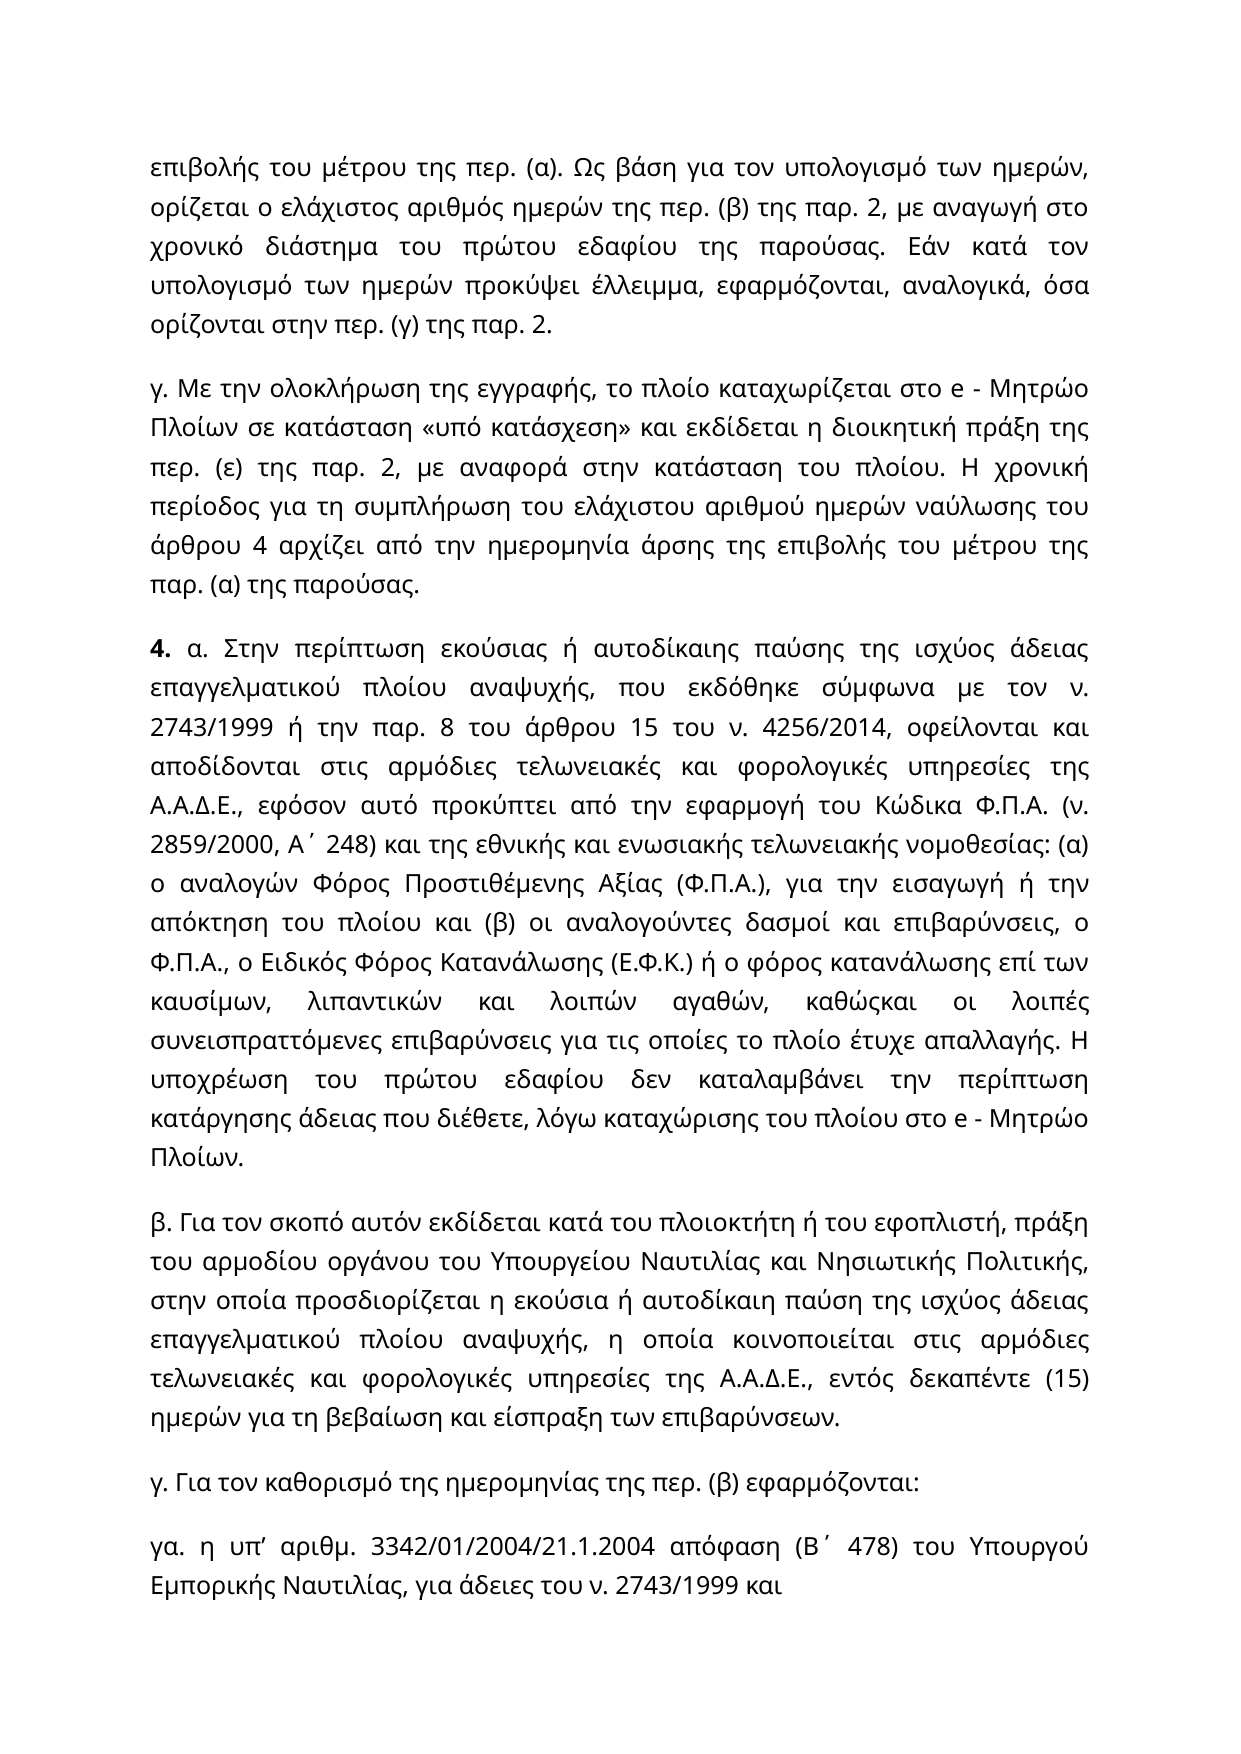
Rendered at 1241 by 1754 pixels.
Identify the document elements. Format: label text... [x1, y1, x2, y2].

text γ. Για τον καθορισμό της ημερομηνίας της περ. (β) εφαρμόζονται: [150, 1464, 1090, 1498]
text 4. α. Στην περίπτωση εκούσιας ή αυτοδίκαιης παύσης της ισχύος άδειας επαγγελματικού πλοίου αναψυχής, που εκδόθηκε σύμφωνα με τον ν. 2743/1999 ή την παρ. 8 του άρθρου 15 του ν. 4256/2014, οφείλονται και αποδίδονται στις αρμόδιες τελωνειακές και φορολογικές υπηρεσίες της Α.Α.Δ.Ε., εφόσον αυτό προκύπτει από την εφαρμογή του Κώδικα Φ.Π.Α. (ν. 2859/2000, Α΄ 248) και της εθνικής και ενωσιακής τελωνειακής νομοθεσίας: (α) ο αναλογών Φόρος Προστιθέμενης Αξίας (Φ.Π.Α.), για την εισαγωγή ή την απόκτηση του πλοίου και (β) οι αναλογούντες δασμοί και επιβαρύνσεις, ο Φ.Π.Α., ο Ειδικός Φόρος Κατανάλωσης (Ε.Φ.Κ.) ή ο φόρος κατανάλωσης επί των καυσίμων, λιπαντικών και λοιπών αγαθών, καθώςκαι οι λοιπές συνεισπραττόμενες επιβαρύνσεις για τις οποίες το πλοίο έτυχε απαλλαγής. Η υποχρέωση του πρώτου εδαφίου δεν καταλαμβάνει την περίπτωση κατάργησης άδειας που διέθετε, λόγω καταχώρισης του πλοίου στο e - Μητρώο Πλοίων. [150, 631, 1090, 1174]
text β. Για τον σκοπό αυτόν εκδίδεται κατά του πλοιοκτήτη ή του εφοπλιστή, πράξη του αρμοδίου οργάνου του Υπουργείου Ναυτιλίας και Νησιωτικής Πολιτικής, στην οποία προσδιορίζεται η εκούσια ή αυτοδίκαιη παύση της ισχύος άδειας επαγγελματικού πλοίου αναψυχής, η οποία κοινοποιείται στις αρμόδιες τελωνειακές και φορολογικές υπηρεσίες της Α.Α.Δ.Ε., εντός δεκαπέντε (15) ημερών για τη βεβαίωση και είσπραξη των επιβαρύνσεων. [150, 1204, 1090, 1434]
text γα. η υπ’ αριθμ. 3342/01/2004/21.1.2004 απόφαση (Β΄ 478) του Υπουργού Εμπορικής Ναυτιλίας, για άδειες του ν. 2743/1999 και [150, 1528, 1090, 1602]
text γ. Με την ολοκλήρωση της εγγραφής, το πλοίο καταχωρίζεται στο e - Μητρώο Πλοίων σε κατάσταση «υπό κατάσχεση» και εκδίδεται η διοικητική πράξη της περ. (ε) της παρ. 2, με αναφορά στην κατάσταση του πλοίου. Η χρονική περίοδος για τη συμπλήρωση του ελάχιστου αριθμού ημερών ναύλωσης του άρθρου 4 αρχίζει από την ημερομηνία άρσης της επιβολής του μέτρου της παρ. (α) της παρούσας. [150, 371, 1090, 601]
text επιβολής του μέτρου της περ. (α). Ως βάση για τον υπολογισμό των ημερών, ορίζεται ο ελάχιστος αριθμός ημερών της περ. (β) της παρ. 2, με αναγωγή στο χρονικό διάστημα του πρώτου εδαφίου της παρούσας. Εάν κατά τον υπολογισμό των ημερών προκύψει έλλειμμα, εφαρμόζονται, αναλογικά, όσα ορίζονται στην περ. (γ) της παρ. 2. [150, 150, 1090, 341]
